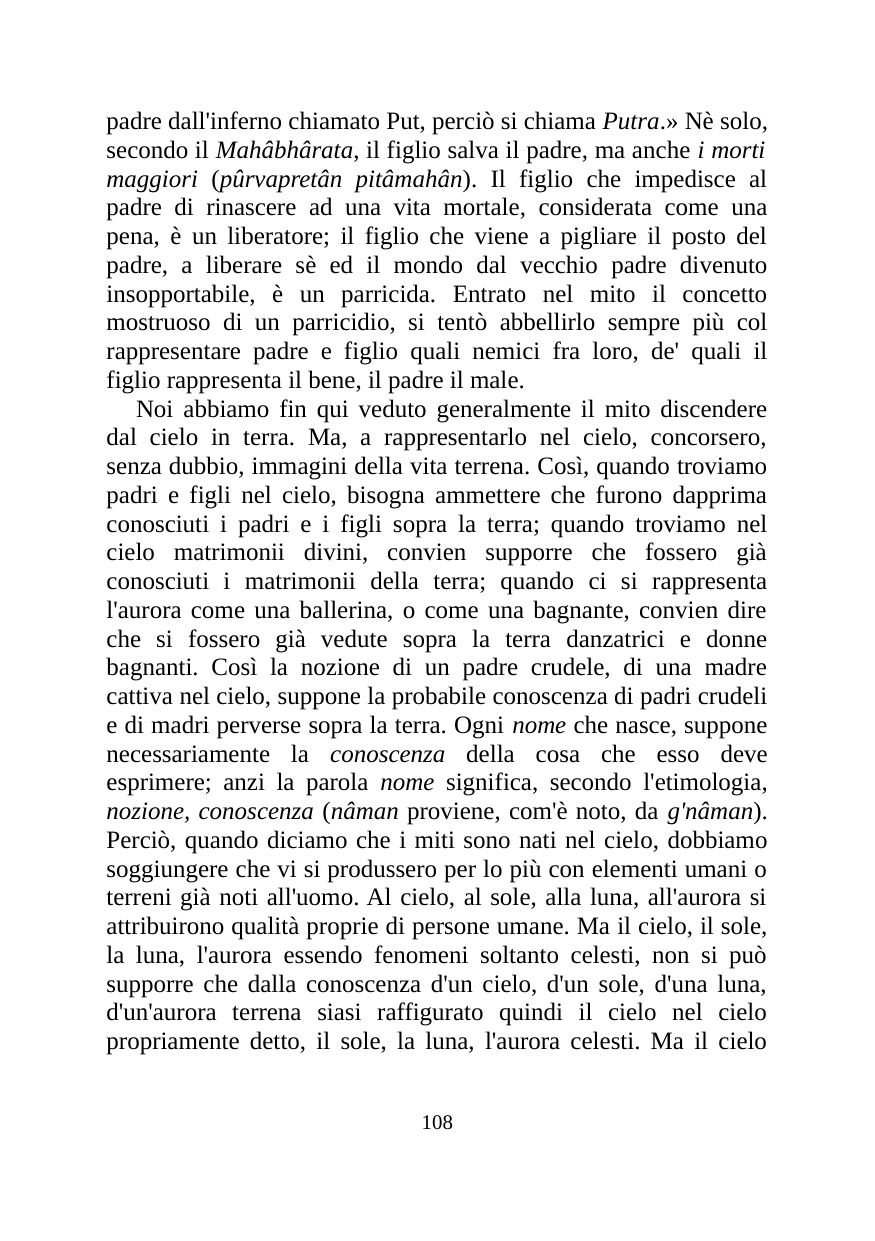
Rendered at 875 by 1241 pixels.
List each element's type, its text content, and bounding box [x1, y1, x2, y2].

text Noi abbiamo fin qui veduto generalmente il mito discendere dal cielo in terra. Ma, a rappresentarlo nel cielo, concorsero, senza dubbio, immagini della vita terrena. Così, quando troviamo padri e figli nel cielo, bisogna ammettere che furono dapprima conosciuti i padri e i figli sopra la terra; quando troviamo nel cielo matrimonii divini, convien supporre che fossero già conosciuti i matrimonii della terra; quando ci si rappresenta l'aurora come una ballerina, o come una bagnante, convien dire che si fossero già vedute sopra la terra danzatrici e donne bagnanti. Così la nozione di un padre crudele, di una madre cattiva nel cielo, suppone la probabile conoscenza di padri crudeli e di madri perverse sopra la terra. Ogni nome che nasce, suppone necessariamente la conoscenza della cosa che esso deve esprimere; anzi la parola nome significa, secondo l'etimologia, nozione, conoscenza (nâman proviene, com'è noto, da g'nâman). Perciò, quando diciamo che i miti sono nati nel cielo, dobbiamo soggiungere che vi si produssero per lo più con elementi umani o terreni già noti all'uomo. Al cielo, al sole, alla luna, all'aurora si attribuirono qualità proprie di persone umane. Ma il cielo, il sole, la luna, l'aurora essendo fenomeni soltanto celesti, non si può supporre che dalla conoscenza d'un cielo, d'un sole, d'una luna, d'un'aurora terrena siasi raffigurato quindi il cielo nel cielo propriamente detto, il sole, la luna, l'aurora celesti. Ma il cielo [106, 394, 768, 1055]
text padre dall'inferno chiamato Put, perciò si chiama Putra.» Nè solo, secondo il Mahâbhârata, il figlio salva il padre, ma anche i morti maggiori (pûrvapretân pitâmahân). Il figlio che impedisce al padre di rinascere ad una vita mortale, considerata come una pena, è un liberatore; il figlio che viene a pigliare il posto del padre, a liberare sè ed il mondo dal vecchio padre divenuto insopportabile, è un parricida. Entrato nel mito il concetto mostruoso di un parricidio, si tentò abbellirlo sempre più col rappresentare padre e figlio quali nemici fra loro, de' quali il figlio rappresenta il bene, il padre il male. [106, 106, 768, 394]
